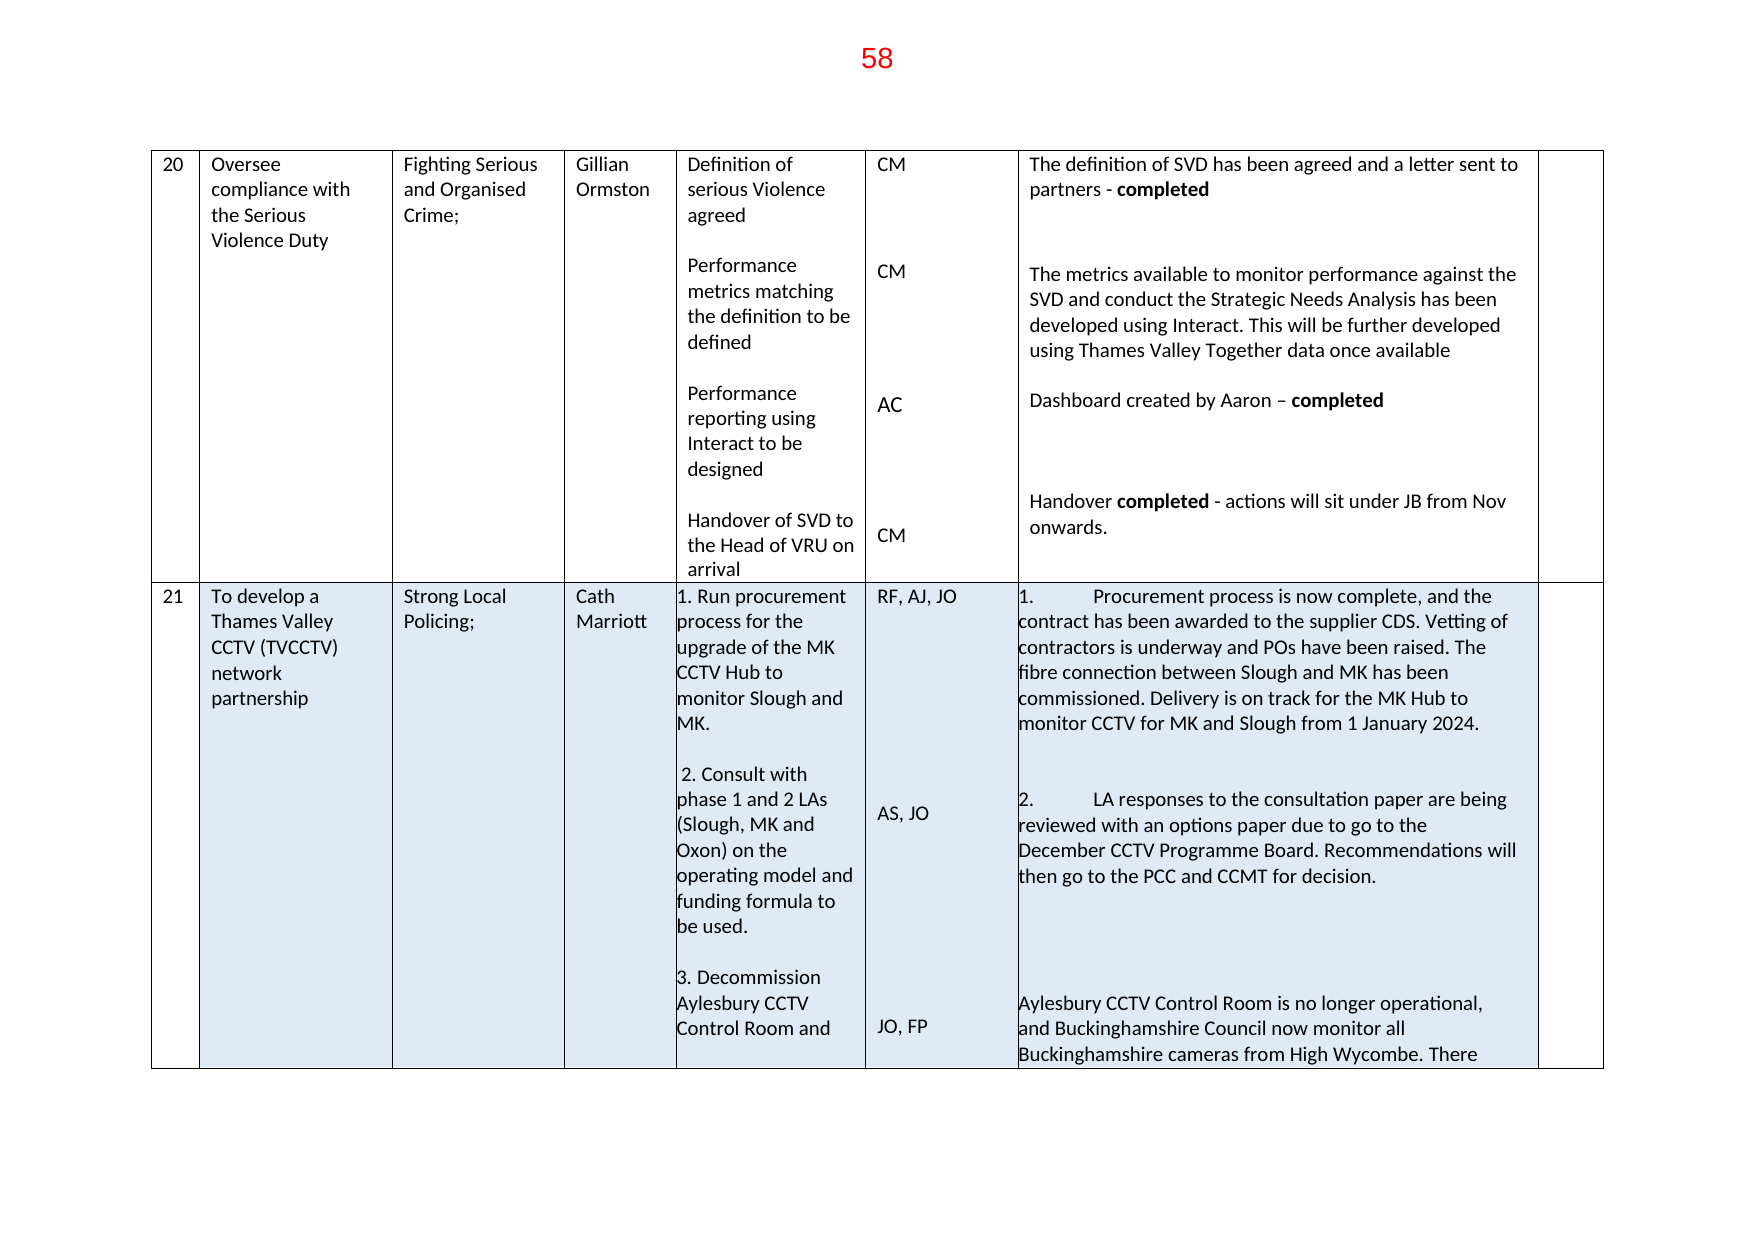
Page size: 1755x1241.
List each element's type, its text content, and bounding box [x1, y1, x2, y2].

table_cell To develop a Thames Valley CCTV (TVCCTV) network partnership [200, 583, 392, 1067]
table_header Oversee compliance with the Serious Violence Duty [200, 151, 392, 582]
table_header Gillian Ormston [565, 151, 676, 582]
table_cell Run procurement process for the upgrade of the MK CCTV Hub to monitor Slough and MK. Consult with phase 1 and 2 LAs (Slough, MK and Oxon) on the operating model and funding formula to be used. Decommission Aylesbury CCTV Control Room and [677, 583, 865, 1067]
table_header The definition of SVD has been agreed and a letter sent to partners - completed The metrics available to monitor performance against the SVD and conduct the Strategic Needs Analysis has been developed using Interact. This will be further developed using Thames Valley Together data once available Dashboard created by Aaron – completed Handover completed - actions will sit under JB from Nov onwards. [1019, 151, 1538, 582]
table_header [1539, 151, 1603, 582]
table_header CM CM AC CM [866, 151, 1018, 582]
table_header Definition of serious Violence agreed Performance metrics matching the definition to be defined Performance reporting using Interact to be designed Handover of SVD to the Head of VRU on arrival [677, 151, 865, 582]
table_cell RF, AJ, JO AS, JO JO, FP [866, 583, 1018, 1067]
table_cell Strong Local Policing; [393, 583, 564, 1067]
table_header Fighting Serious and Organised Crime; [393, 151, 564, 582]
table_cell 21 [152, 583, 199, 1067]
table_cell [1539, 583, 1603, 1067]
table_header 20 [152, 151, 199, 582]
table_cell Procurement process is now complete, and the contract has been awarded to the supplier CDS. Vetting of contractors is underway and POs have been raised. The fibre connection between Slough and MK has been commissioned. Delivery is on track for the MK Hub to monitor CCTV for MK and Slough from 1 January 2024. LA responses to the consultation paper are being reviewed with an options paper due to go to the December CCTV Programme Board. Recommendations will then go to the PCC and CCMT for decision. Aylesbury CCTV Control Room is no longer operational, and Buckinghamshire Council now monitor all Buckinghamshire cameras from High Wycombe. There [1019, 583, 1538, 1067]
table_cell Cath Marriott [565, 583, 676, 1067]
